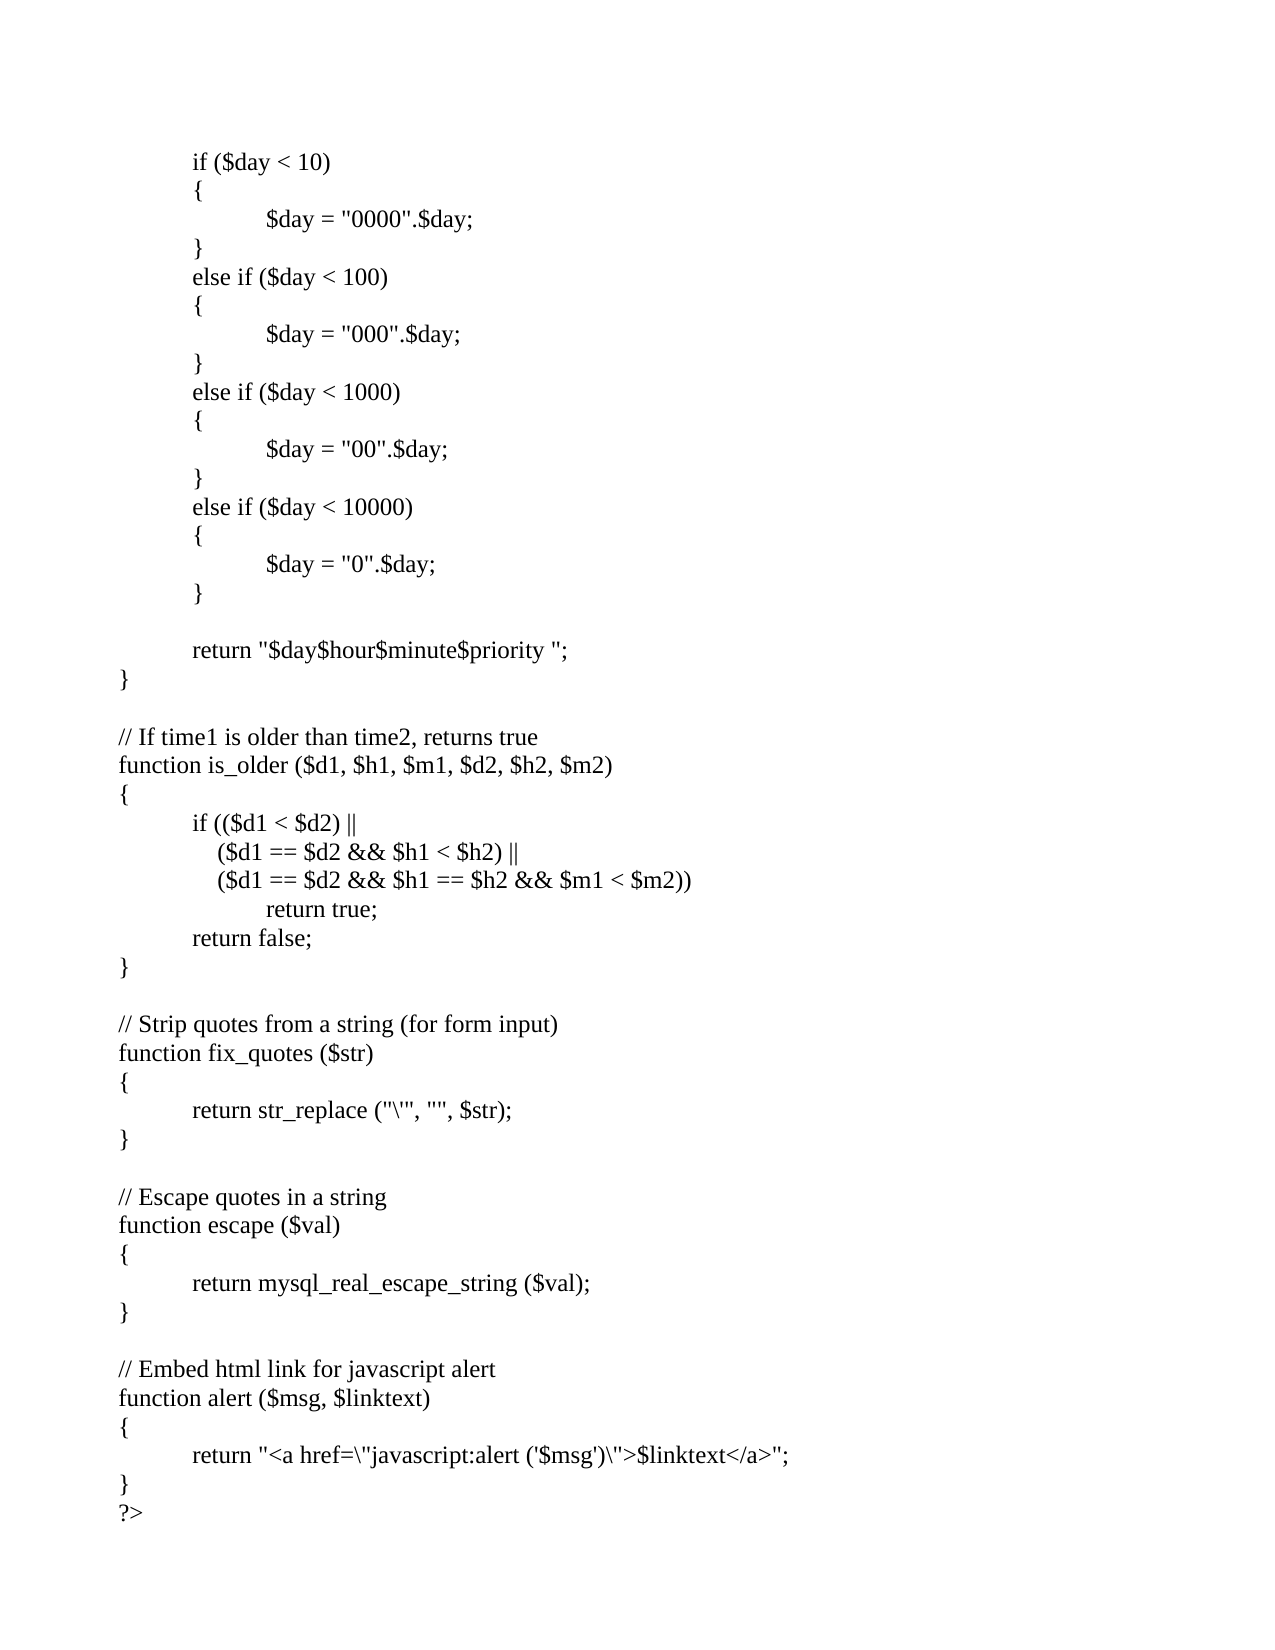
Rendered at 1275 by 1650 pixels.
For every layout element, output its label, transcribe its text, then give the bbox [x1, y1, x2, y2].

text { [118, 176, 1157, 204]
text $day = "00".$day; [118, 434, 1157, 463]
text $day = "0000".$day; [118, 204, 1157, 233]
text $day = "000".$day; [118, 319, 1157, 348]
text } [118, 1297, 1157, 1326]
text function fix_quotes ($str) [118, 1038, 1157, 1067]
text } [118, 578, 1157, 607]
text return "<a href=\"javascript:alert ('$msg')\">$linktext</a>"; [118, 1441, 1157, 1469]
text return str_replace ("\'", "", $str); [118, 1096, 1157, 1124]
text return false; [118, 923, 1157, 952]
text { [118, 1239, 1157, 1268]
text { [118, 1067, 1157, 1096]
text function escape ($val) [118, 1211, 1157, 1239]
text $day = "0".$day; [118, 549, 1157, 578]
text // If time1 is older than time2, returns true [118, 722, 1157, 751]
text // Escape quotes in a string [118, 1182, 1157, 1211]
text } [118, 952, 1157, 981]
text } [118, 1469, 1157, 1498]
text } [118, 463, 1157, 492]
text ($d1 == $d2 && $h1 < $h2) || [118, 837, 1157, 866]
text return "$day$hour$minute$priority "; [118, 636, 1157, 664]
text ?> [118, 1498, 1157, 1527]
text // Strip quotes from a string (for form input) [118, 1009, 1157, 1038]
text else if ($day < 10000) [118, 492, 1157, 521]
text { [118, 406, 1157, 434]
text if ($day < 10) [118, 147, 1157, 176]
text } [118, 664, 1157, 693]
text // Embed html link for javascript alert [118, 1354, 1157, 1383]
text } [118, 348, 1157, 377]
text else if ($day < 1000) [118, 377, 1157, 406]
text { [118, 1412, 1157, 1441]
text { [118, 521, 1157, 549]
text else if ($day < 100) [118, 262, 1157, 291]
text if (($d1 < $d2) || [118, 808, 1157, 837]
text { [118, 291, 1157, 319]
text } [118, 233, 1157, 262]
text function alert ($msg, $linktext) [118, 1383, 1157, 1412]
text return true; [118, 894, 1157, 923]
text return mysql_real_escape_string ($val); [118, 1268, 1157, 1297]
text function is_older ($d1, $h1, $m1, $d2, $h2, $m2) [118, 751, 1157, 779]
text } [118, 1124, 1157, 1153]
text { [118, 779, 1157, 808]
text ($d1 == $d2 && $h1 == $h2 && $m1 < $m2)) [118, 866, 1157, 894]
